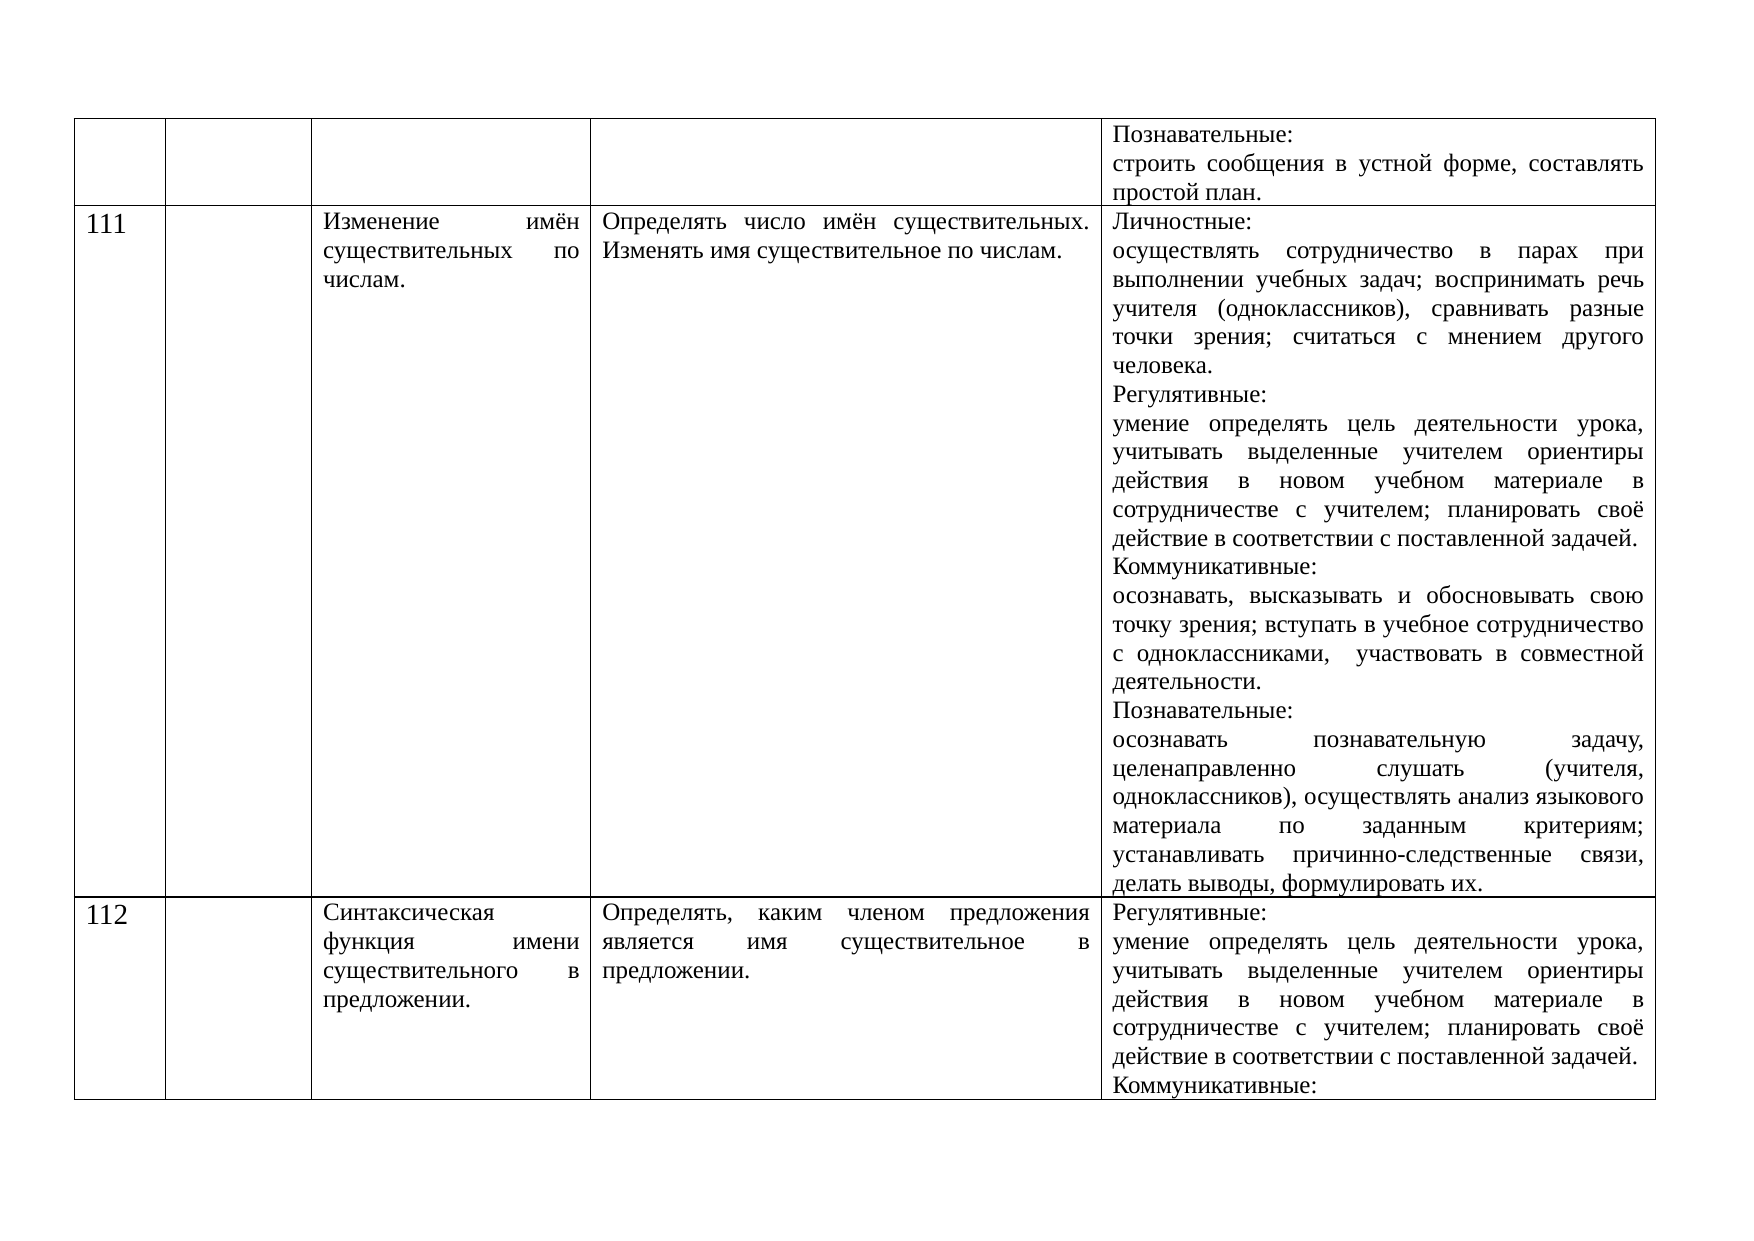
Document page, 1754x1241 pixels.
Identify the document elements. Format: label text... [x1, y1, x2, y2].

table_cell [312, 119, 590, 205]
table_cell [166, 206, 311, 896]
table_cell Синтаксическая функция имени существительного в предложении. [312, 898, 590, 1099]
table_cell Определять число имён существительных. Изменять имя существительное по числам. [591, 206, 1101, 896]
table_cell Познавательные: строить сообщения в устной форме, составлять простой план. [1102, 119, 1655, 205]
table_cell 112 [75, 898, 165, 1099]
table_cell Личностные: осуществлять сотрудничество в парах при выполнении учебных задач; воспринимать речь учителя (одноклассников), сравнивать разные точки зрения; считаться с мнением другого человека. Регулятивные: умение определять цель деятельности урока, учитывать выделенные учителем ориентиры действия в новом учебном материале в сотрудничестве с учителем; планировать своё действие в соответствии с поставленной задачей. Коммуникативные: осознавать, высказывать и обосновывать свою точку зрения; вступать в учебное сотрудничество с одноклассниками, участвовать в совместной деятельности. Познавательные: осознавать познавательную задачу, целенаправленно слушать (учителя, одноклассников), осуществлять анализ языкового материала по заданным критериям; устанавливать причинно-следственные связи, делать выводы, формулировать их. [1102, 206, 1655, 896]
table_cell Регулятивные: умение определять цель деятельности урока, учитывать выделенные учителем ориентиры действия в новом учебном материале в сотрудничестве с учителем; планировать своё действие в соответствии с поставленной задачей. Коммуникативные: [1102, 898, 1655, 1099]
table_cell 111 [75, 206, 165, 896]
table_cell [591, 119, 1101, 205]
table_cell [75, 119, 165, 205]
table_cell Изменение имён существительных по числам. [312, 206, 590, 896]
table_cell Определять, каким членом предложения является имя существительное в предложении. [591, 898, 1101, 1099]
table_cell [166, 119, 311, 205]
table_cell [166, 898, 311, 1099]
